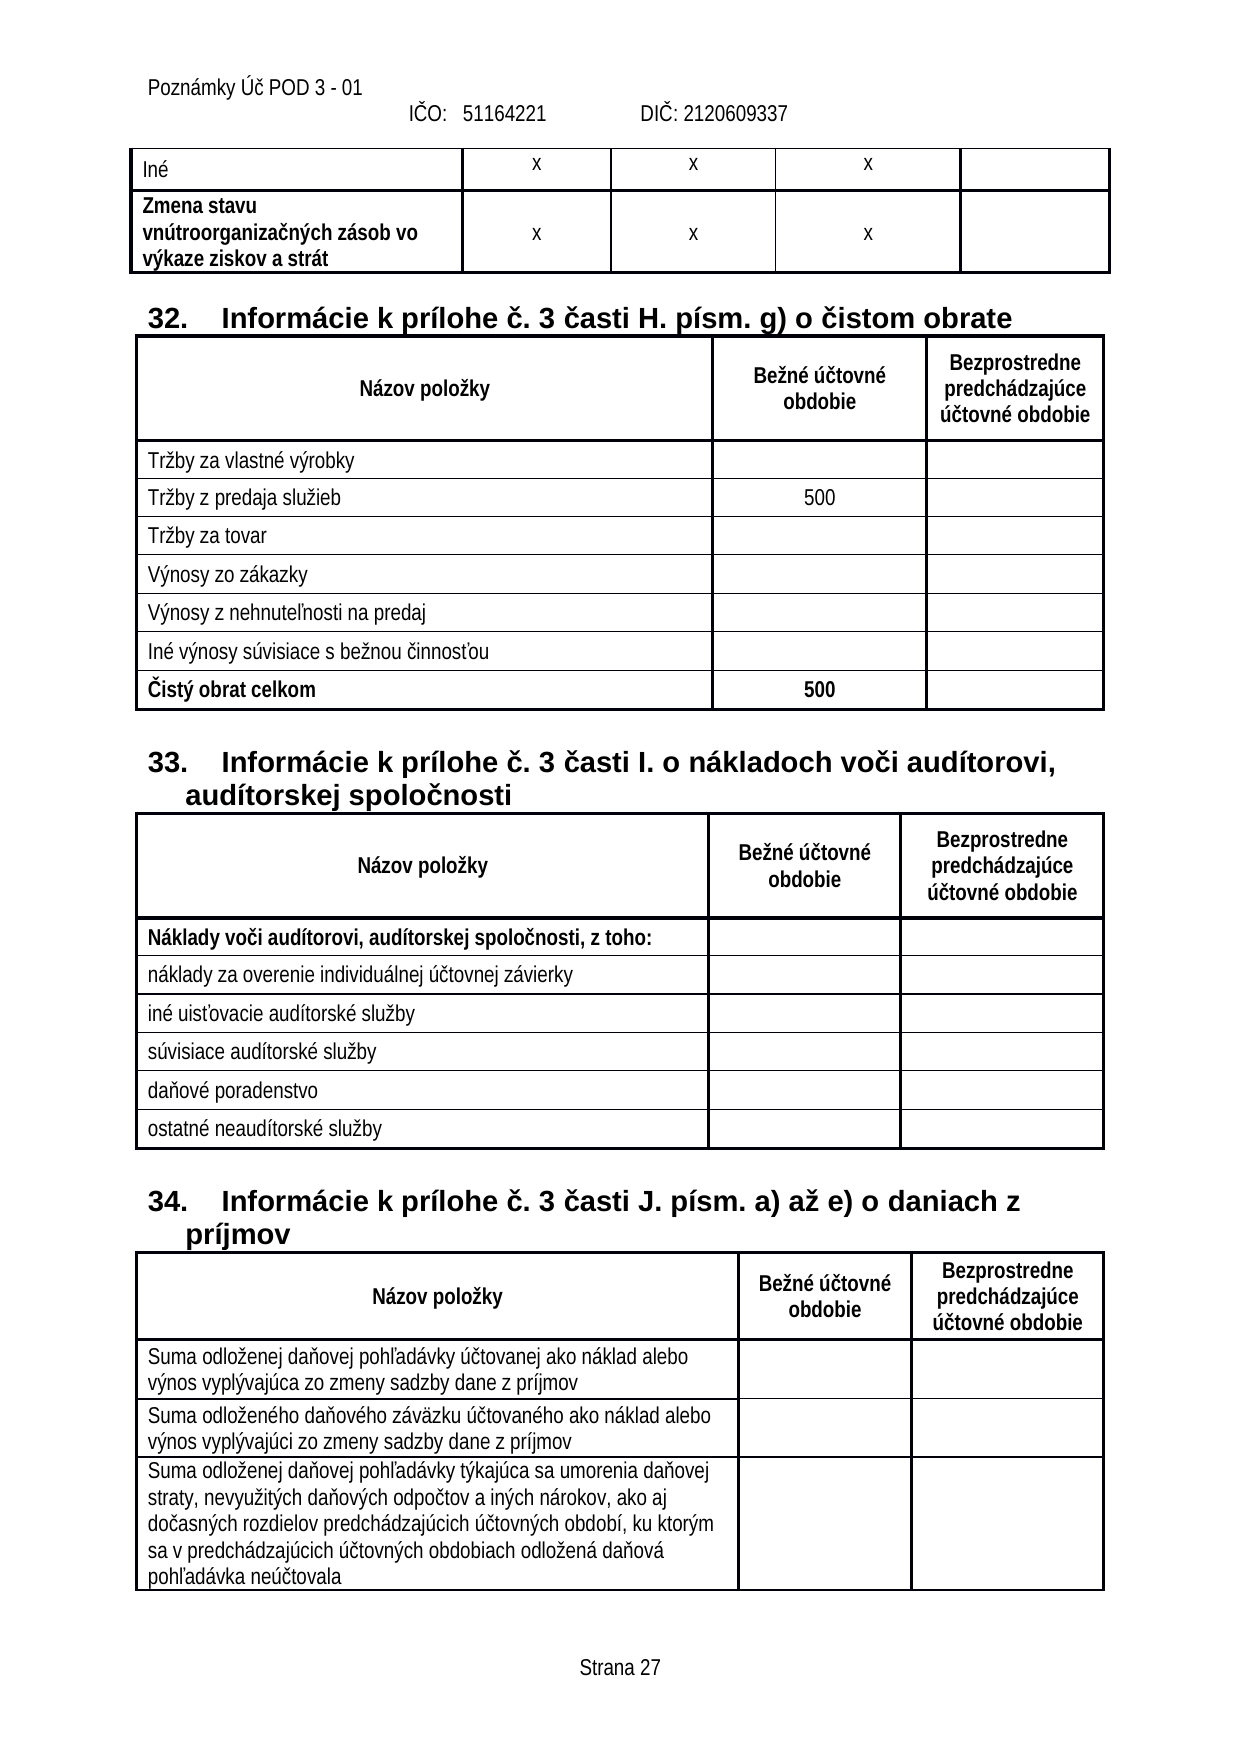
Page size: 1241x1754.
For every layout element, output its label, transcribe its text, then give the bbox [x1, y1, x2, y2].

table_cell [714, 594, 925, 631]
title Informácie k prílohe č. 3 časti J. písm. a) až e) o daniach z príjmov [148, 1184, 1092, 1251]
table_cell [714, 632, 925, 669]
table_cell daňové poradenstvo [138, 1071, 707, 1109]
table_cell Suma odloženého daňového záväzku účtovaného ako náklad alebo výnos vyplývajúci zo zmeny sadzby dane z príjmov [138, 1400, 737, 1456]
table_header Názov položky [138, 338, 711, 439]
table_cell Tržby za vlastné výrobky [138, 442, 711, 477]
table_cell x [464, 149, 610, 189]
table_header Názov položky [138, 815, 707, 916]
table_cell [928, 632, 1102, 669]
table_cell x [612, 149, 775, 189]
table_cell [913, 1341, 1102, 1397]
table_cell [902, 956, 1102, 993]
table_cell 500 [714, 479, 925, 516]
table_cell [740, 1458, 910, 1589]
title Informácie k prílohe č. 3 časti H. písm. g) o čistom obrate [148, 301, 1092, 334]
table_cell Iné výnosy súvisiace s bežnou činnosťou [138, 632, 711, 669]
table_cell [710, 956, 899, 993]
table_cell [714, 517, 925, 554]
table_header Bežné účtovné obdobie [714, 338, 925, 439]
table_cell [928, 517, 1102, 554]
table_cell súvisiace audítorské služby [138, 1033, 707, 1070]
table_cell Čistý obrat celkom [138, 671, 711, 708]
table_cell Náklady voči audítorovi, audítorskej spoločnosti, z toho: [138, 920, 707, 955]
table_cell Suma odloženej daňovej pohľadávky účtovanej ako náklad alebo výnos vyplývajúca zo zmeny sadzby dane z príjmov [138, 1341, 737, 1397]
table_cell [928, 594, 1102, 631]
table_cell [710, 1110, 899, 1147]
table_cell [962, 192, 1108, 271]
table_cell [710, 1071, 899, 1109]
table_cell x [612, 192, 775, 271]
table_cell [710, 995, 899, 1032]
table_cell Iné [133, 149, 461, 189]
table_cell [740, 1341, 910, 1397]
table_cell náklady za overenie individuálnej účtovnej závierky [138, 956, 707, 993]
table_cell [902, 1033, 1102, 1070]
table_cell Výnosy z nehnuteľnosti na predaj [138, 594, 711, 631]
table_cell Suma odloženej daňovej pohľadávky týkajúca sa umorenia daňovej straty, nevyužitých daňových odpočtov a iných nárokov, ako aj dočasných rozdielov predchádzajúcich účtovných období, ku ktorým sa v predchádzajúcich účtovných obdobiach odložená daňová pohľadávka neúčtovala [138, 1458, 737, 1589]
table_cell [710, 920, 899, 955]
table_cell Tržby za tovar [138, 517, 711, 554]
table_cell [913, 1399, 1102, 1456]
table_cell [928, 555, 1102, 593]
table_cell x [464, 192, 610, 271]
table_cell x [776, 149, 959, 189]
table_cell [928, 671, 1102, 708]
table_cell x [776, 192, 959, 271]
table_cell [962, 149, 1108, 189]
table_cell [902, 995, 1102, 1032]
table_cell [740, 1399, 910, 1456]
table_cell [928, 442, 1102, 477]
table_cell [714, 555, 925, 593]
table_cell Výnosy zo zákazky [138, 555, 711, 593]
table_cell ostatné neaudítorské služby [138, 1110, 707, 1147]
table_cell [902, 920, 1102, 955]
table_header Názov položky [138, 1254, 737, 1338]
table_cell [902, 1110, 1102, 1147]
table_header Bežné účtovné obdobie [710, 815, 899, 916]
table_cell Tržby z predaja služieb [138, 479, 711, 516]
table_cell 500 [714, 671, 925, 708]
table_cell [913, 1458, 1102, 1589]
table_header Bezprostredne predchádzajúce účtovné obdobie [928, 338, 1102, 439]
table_cell [714, 442, 925, 477]
table_cell [902, 1071, 1102, 1109]
table_cell [710, 1033, 899, 1070]
table_header Bezprostredne predchádzajúce účtovné obdobie [902, 815, 1102, 916]
table_cell Zmena stavu vnútroorganizačných zásob vo výkaze ziskov a strát [133, 192, 461, 271]
table_header Bežné účtovné obdobie [740, 1254, 910, 1338]
title Informácie k prílohe č. 3 časti I. o nákladoch voči audítorovi, audítorskej spoločnosti [148, 745, 1092, 812]
table_cell [928, 479, 1102, 516]
table_cell iné uisťovacie audítorské služby [138, 995, 707, 1032]
table_header Bezprostredne predchádzajúce účtovné obdobie [913, 1254, 1102, 1338]
